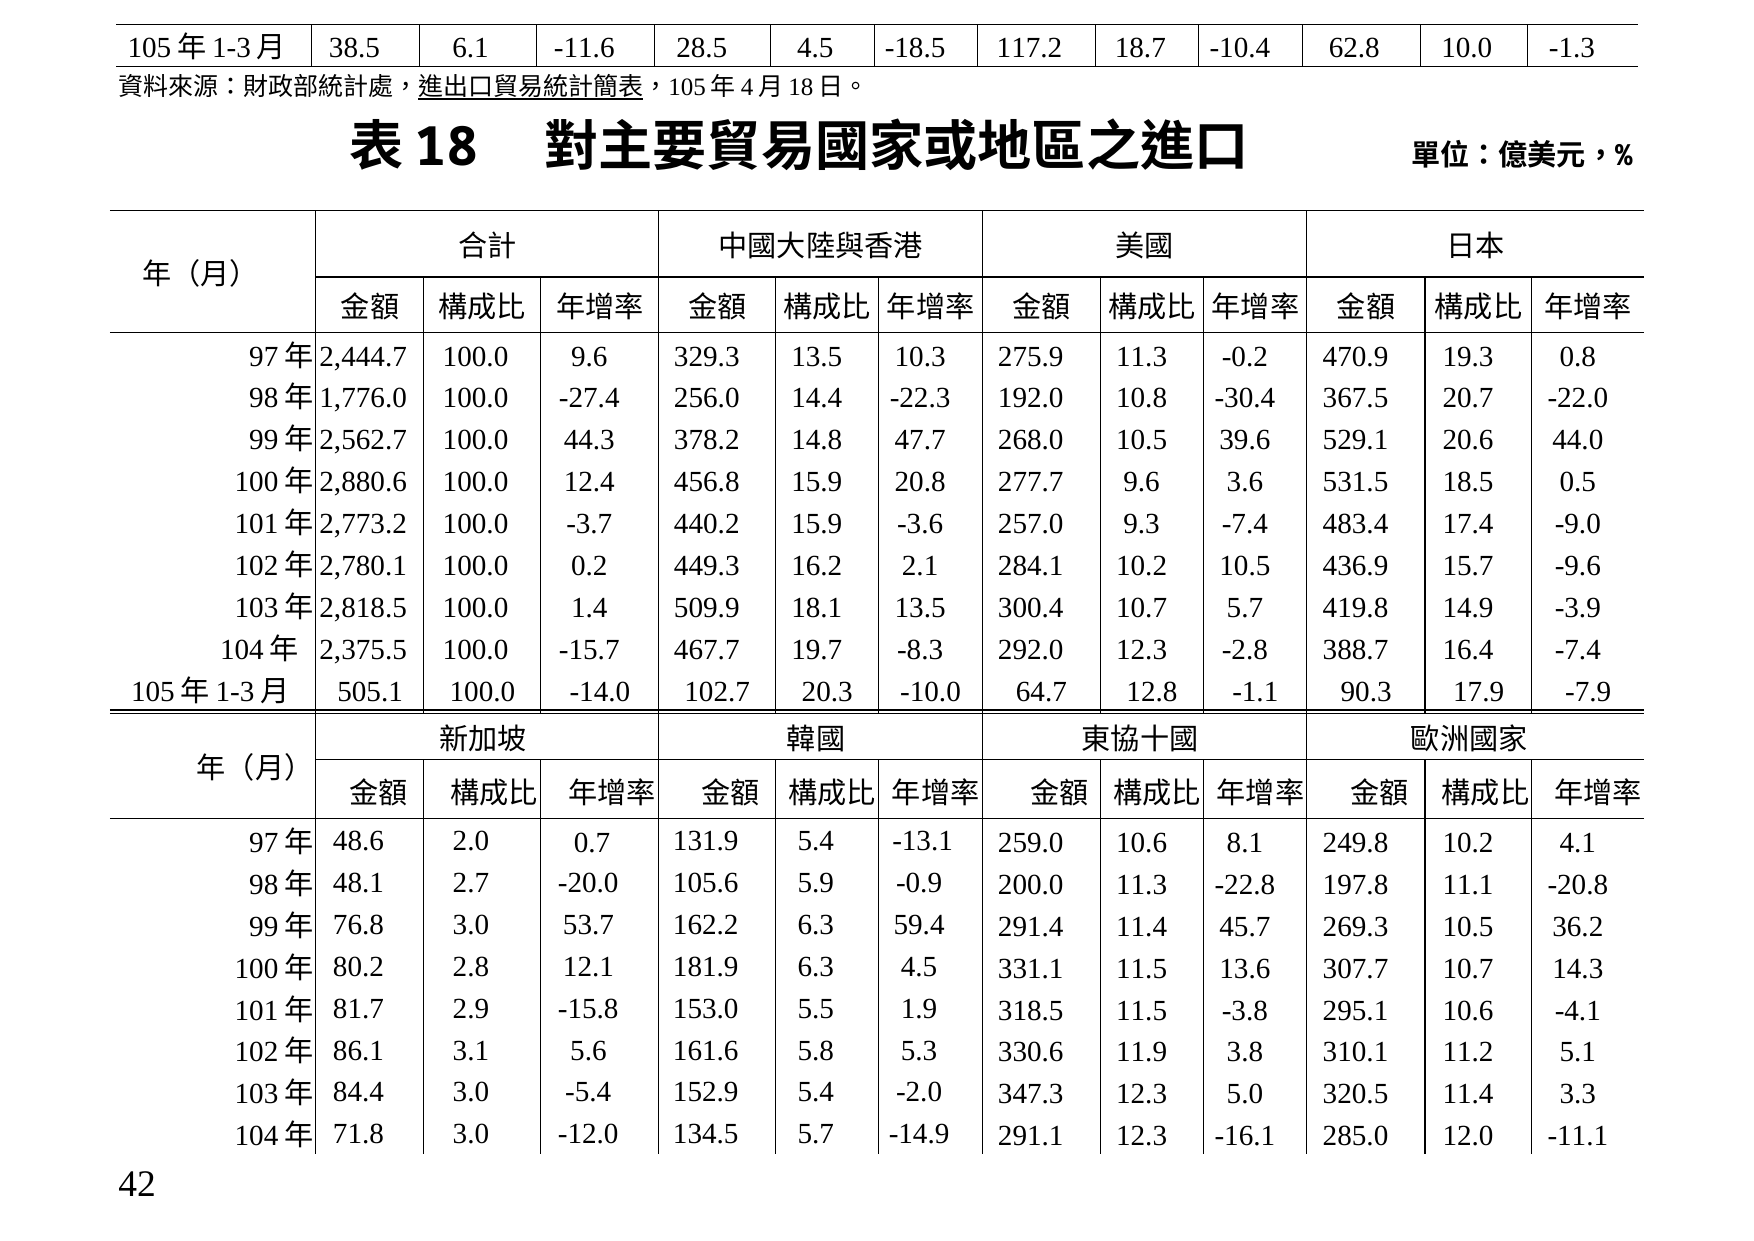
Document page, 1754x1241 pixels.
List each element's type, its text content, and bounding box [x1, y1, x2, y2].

table_cell 20.6 [1426, 416, 1531, 458]
table_cell 295.1 [1307, 987, 1424, 1028]
table_cell -0.2 [1204, 333, 1306, 374]
table_cell 48.6 [316, 819, 423, 861]
table_cell -11.6 [537, 25, 654, 66]
table_cell 5.1 [1532, 1029, 1644, 1070]
table_cell 76.8 [316, 903, 423, 945]
table_cell 新加坡 [316, 714, 658, 759]
table_cell -30.4 [1204, 374, 1306, 416]
table_cell 284.1 [983, 542, 1100, 584]
table_cell 4.5 [771, 25, 874, 66]
table_cell 28.5 [655, 25, 770, 66]
table_cell 12.0 [1426, 1112, 1531, 1154]
table_cell 金額 [983, 278, 1100, 332]
table_cell 構成比 [1101, 278, 1203, 332]
table_cell -2.0 [879, 1070, 982, 1112]
table_cell 153.0 [659, 987, 775, 1028]
table_cell 44.0 [1532, 416, 1644, 458]
table_cell 105年1-3月 [116, 25, 311, 66]
table_cell 10.7 [1426, 945, 1531, 987]
table_cell 13.5 [879, 584, 982, 626]
table_cell 200.0 [983, 861, 1100, 903]
table_cell 86.1 [316, 1029, 423, 1070]
table_cell 483.4 [1307, 500, 1424, 542]
table_cell 104年 [110, 1112, 315, 1154]
table_cell 104年 [110, 626, 315, 667]
table_cell 36.2 [1532, 903, 1644, 945]
table_cell 5.4 [776, 1070, 878, 1112]
table_cell 256.0 [659, 374, 775, 416]
table_cell -22.0 [1532, 374, 1644, 416]
table_cell 13.6 [1204, 945, 1306, 987]
table_cell 3.1 [424, 1029, 540, 1070]
table_cell 構成比 [424, 760, 540, 818]
table_cell 17.9 [1426, 668, 1531, 709]
table_cell 3.6 [1204, 458, 1306, 500]
table_cell 5.9 [776, 861, 878, 903]
table_cell 10.3 [879, 333, 982, 374]
table_cell 6.3 [776, 903, 878, 945]
table_cell 117.2 [978, 25, 1095, 66]
table_cell 18.1 [776, 584, 878, 626]
table_cell 6.1 [420, 25, 536, 66]
table_cell 12.3 [1101, 1070, 1203, 1112]
table_cell 53.7 [541, 903, 658, 945]
table_cell 年增率 [541, 278, 658, 332]
table_cell 100.0 [424, 374, 540, 416]
table_cell -14.9 [879, 1112, 982, 1154]
table_cell 249.8 [1307, 819, 1424, 861]
table_cell 257.0 [983, 500, 1100, 542]
table_cell 年增率 [1204, 278, 1306, 332]
table_cell 45.7 [1204, 903, 1306, 945]
table_cell 4.1 [1532, 819, 1644, 861]
table_cell 14.4 [776, 374, 878, 416]
table_cell 11.4 [1426, 1070, 1531, 1112]
table_header 中國大陸與香港 [659, 211, 982, 276]
table_cell -3.6 [879, 500, 982, 542]
table_cell 9.3 [1101, 500, 1203, 542]
table_cell 12.3 [1101, 626, 1203, 667]
table_cell 5.6 [541, 1029, 658, 1070]
table_cell 12.4 [541, 458, 658, 500]
table_cell 構成比 [1426, 278, 1531, 332]
table_cell 10.5 [1426, 903, 1531, 945]
table_cell 300.4 [983, 584, 1100, 626]
table_cell -3.9 [1532, 584, 1644, 626]
table_cell 金額 [983, 760, 1100, 818]
table_cell 2,780.1 [316, 542, 423, 584]
table_cell 3.3 [1532, 1070, 1644, 1112]
table_cell -15.7 [541, 626, 658, 667]
table_cell 259.0 [983, 819, 1100, 861]
table_cell 4.5 [879, 945, 982, 987]
table_cell 269.3 [1307, 903, 1424, 945]
table_cell 419.8 [1307, 584, 1424, 626]
table_cell 15.7 [1426, 542, 1531, 584]
table_cell 456.8 [659, 458, 775, 500]
table_cell 10.5 [1101, 416, 1203, 458]
table_cell 11.5 [1101, 987, 1203, 1028]
table_header 美國 [983, 211, 1306, 276]
table_cell 102年 [110, 542, 315, 584]
table_cell 20.3 [776, 668, 878, 709]
table_cell 39.6 [1204, 416, 1306, 458]
table_cell 103年 [110, 1070, 315, 1112]
table_cell 17.4 [1426, 500, 1531, 542]
table_cell 197.8 [1307, 861, 1424, 903]
table_cell 19.3 [1426, 333, 1531, 374]
table_cell 18.7 [1096, 25, 1198, 66]
table_cell -7.9 [1532, 668, 1644, 709]
table_cell 金額 [316, 278, 423, 332]
table_cell 年增率 [879, 278, 982, 332]
table_cell -18.5 [875, 25, 977, 66]
table_cell 2,444.7 [316, 333, 423, 374]
table_cell -3.7 [541, 500, 658, 542]
table_cell -22.3 [879, 374, 982, 416]
table_cell 16.2 [776, 542, 878, 584]
table_cell 100.0 [424, 500, 540, 542]
table_cell 0.2 [541, 542, 658, 584]
table_cell 5.7 [1204, 584, 1306, 626]
table_cell 15.9 [776, 500, 878, 542]
table_cell 101年 [110, 500, 315, 542]
table_cell 102年 [110, 1029, 315, 1070]
table_cell 449.3 [659, 542, 775, 584]
table_cell -27.4 [541, 374, 658, 416]
table_cell 1,776.0 [316, 374, 423, 416]
table_cell 318.5 [983, 987, 1100, 1028]
table_cell 10.6 [1101, 819, 1203, 861]
table_cell 12.1 [541, 945, 658, 987]
table_cell 330.6 [983, 1029, 1100, 1070]
table_cell 100.0 [424, 584, 540, 626]
table_cell 10.8 [1101, 374, 1203, 416]
table_cell -10.4 [1199, 25, 1302, 66]
table_cell 467.7 [659, 626, 775, 667]
table_cell 金額 [1307, 278, 1424, 332]
table_cell 年增率 [879, 760, 982, 818]
table_cell -1.3 [1528, 25, 1638, 66]
table_cell -15.8 [541, 987, 658, 1028]
table_cell -9.0 [1532, 500, 1644, 542]
table_cell 100.0 [424, 626, 540, 667]
table_cell 97年 [110, 819, 315, 861]
table_cell 3.0 [424, 1112, 540, 1154]
table_cell 329.3 [659, 333, 775, 374]
table_cell -22.8 [1204, 861, 1306, 903]
table_cell 1.9 [879, 987, 982, 1028]
table_cell 99年 [110, 416, 315, 458]
table_cell 64.7 [983, 668, 1100, 709]
table_cell 年增率 [1204, 760, 1306, 818]
table_cell 347.3 [983, 1070, 1100, 1112]
table_cell 100.0 [424, 542, 540, 584]
table_cell 100.0 [424, 668, 540, 709]
table_cell -7.4 [1532, 626, 1644, 667]
table_cell 8.1 [1204, 819, 1306, 861]
table_cell 100.0 [424, 458, 540, 500]
table_cell 470.9 [1307, 333, 1424, 374]
table_cell 378.2 [659, 416, 775, 458]
table_cell 5.3 [879, 1029, 982, 1070]
table_cell 105.6 [659, 861, 775, 903]
table_cell 2,562.7 [316, 416, 423, 458]
table_cell 18.5 [1426, 458, 1531, 500]
table_cell -10.0 [879, 668, 982, 709]
table_cell 331.1 [983, 945, 1100, 987]
table_cell 5.5 [776, 987, 878, 1028]
table_header 日本 [1307, 211, 1644, 276]
table_cell 3.0 [424, 903, 540, 945]
table_cell 10.6 [1426, 987, 1531, 1028]
table_cell 11.1 [1426, 861, 1531, 903]
table_cell 5.7 [776, 1112, 878, 1154]
table_cell 2.1 [879, 542, 982, 584]
table_cell 97年 [110, 333, 315, 374]
table_cell 金額 [316, 760, 423, 818]
table_cell 構成比 [1426, 760, 1531, 818]
table_cell -16.1 [1204, 1112, 1306, 1154]
table_cell 505.1 [316, 668, 423, 709]
table_cell 15.9 [776, 458, 878, 500]
table_cell 14.9 [1426, 584, 1531, 626]
table_cell -9.6 [1532, 542, 1644, 584]
table_cell 440.2 [659, 500, 775, 542]
table_cell 134.5 [659, 1112, 775, 1154]
table_cell -11.1 [1532, 1112, 1644, 1154]
table_cell 韓國 [659, 714, 982, 759]
table_cell 81.7 [316, 987, 423, 1028]
table_cell 構成比 [776, 760, 878, 818]
table_cell 14.8 [776, 416, 878, 458]
table_cell 0.5 [1532, 458, 1644, 500]
table_cell 2,880.6 [316, 458, 423, 500]
table_cell 11.3 [1101, 861, 1203, 903]
table_cell 5.4 [776, 819, 878, 861]
table_cell 436.9 [1307, 542, 1424, 584]
table_header 合計 [316, 211, 658, 276]
table_cell 10.0 [1421, 25, 1527, 66]
table_cell 388.7 [1307, 626, 1424, 667]
table_cell 2,818.5 [316, 584, 423, 626]
table_cell -3.8 [1204, 987, 1306, 1028]
table_cell -0.9 [879, 861, 982, 903]
table_cell 年增率 [1532, 760, 1644, 818]
subtitle 表18 對主要貿易國家或地區之進口 單位：億美元，% [118, 103, 1636, 182]
table_cell 9.6 [1101, 458, 1203, 500]
table_cell -8.3 [879, 626, 982, 667]
table_cell 307.7 [1307, 945, 1424, 987]
table_cell 100年 [110, 945, 315, 987]
table_cell 3.0 [424, 1070, 540, 1112]
table_cell 285.0 [1307, 1112, 1424, 1154]
table_cell 2,375.5 [316, 626, 423, 667]
table_cell 2,773.2 [316, 500, 423, 542]
table_cell 103年 [110, 584, 315, 626]
table_header 年（月） [110, 211, 315, 332]
table_cell 19.7 [776, 626, 878, 667]
table_cell -1.1 [1204, 668, 1306, 709]
table_cell 年增率 [1532, 278, 1644, 332]
table_cell 181.9 [659, 945, 775, 987]
table_cell 90.3 [1307, 668, 1424, 709]
table_cell 291.1 [983, 1112, 1100, 1154]
table_cell 金額 [659, 760, 775, 818]
table_cell 71.8 [316, 1112, 423, 1154]
table_cell 320.5 [1307, 1070, 1424, 1112]
table_cell 11.9 [1101, 1029, 1203, 1070]
table_cell -2.8 [1204, 626, 1306, 667]
table_cell 20.7 [1426, 374, 1531, 416]
table_cell 2.0 [424, 819, 540, 861]
table_cell 20.8 [879, 458, 982, 500]
table_cell 5.0 [1204, 1070, 1306, 1112]
table_cell 9.6 [541, 333, 658, 374]
table_cell 161.6 [659, 1029, 775, 1070]
table_cell 11.2 [1426, 1029, 1531, 1070]
table_cell 529.1 [1307, 416, 1424, 458]
table_cell 0.8 [1532, 333, 1644, 374]
table_cell 2.9 [424, 987, 540, 1028]
table_cell 構成比 [424, 278, 540, 332]
table_cell 14.3 [1532, 945, 1644, 987]
table_cell 62.8 [1303, 25, 1420, 66]
table_cell 291.4 [983, 903, 1100, 945]
table_cell 16.4 [1426, 626, 1531, 667]
table_cell 101年 [110, 987, 315, 1028]
table_cell 構成比 [1101, 760, 1203, 818]
table_cell -13.1 [879, 819, 982, 861]
table_cell -7.4 [1204, 500, 1306, 542]
table_cell 162.2 [659, 903, 775, 945]
table_cell 0.7 [541, 819, 658, 861]
table_cell 531.5 [1307, 458, 1424, 500]
table_cell 10.5 [1204, 542, 1306, 584]
table_cell -4.1 [1532, 987, 1644, 1028]
table_cell 48.1 [316, 861, 423, 903]
text 資料來源：財政部統計處，進出口貿易統計簡表，105年4月18日。 [118, 67, 1636, 103]
table_cell 47.7 [879, 416, 982, 458]
table_cell 3.8 [1204, 1029, 1306, 1070]
table_cell 10.2 [1426, 819, 1531, 861]
table_cell 6.3 [776, 945, 878, 987]
table_cell 2.8 [424, 945, 540, 987]
table_cell 11.5 [1101, 945, 1203, 987]
table_cell 1.4 [541, 584, 658, 626]
table_cell 構成比 [776, 278, 878, 332]
table_cell 310.1 [1307, 1029, 1424, 1070]
table_cell 年（月） [110, 714, 315, 818]
table_cell 東協十國 [983, 714, 1306, 759]
table_cell 38.5 [312, 25, 419, 66]
table_cell 13.5 [776, 333, 878, 374]
table_cell 509.9 [659, 584, 775, 626]
table_cell 84.4 [316, 1070, 423, 1112]
table_cell -20.8 [1532, 861, 1644, 903]
table_cell 12.8 [1101, 668, 1203, 709]
table_cell 11.3 [1101, 333, 1203, 374]
table_cell 277.7 [983, 458, 1100, 500]
table_cell 102.7 [659, 668, 775, 709]
table_cell 金額 [1307, 760, 1424, 818]
table_cell -5.4 [541, 1070, 658, 1112]
table_cell -20.0 [541, 861, 658, 903]
table_cell 292.0 [983, 626, 1100, 667]
table_cell 105年1-3月 [110, 668, 315, 709]
table_cell 12.3 [1101, 1112, 1203, 1154]
table_cell 金額 [659, 278, 775, 332]
table_cell 268.0 [983, 416, 1100, 458]
table_cell -12.0 [541, 1112, 658, 1154]
table_cell 367.5 [1307, 374, 1424, 416]
table_cell 年增率 [541, 760, 658, 818]
table_cell 5.8 [776, 1029, 878, 1070]
table_cell 275.9 [983, 333, 1100, 374]
table_cell 152.9 [659, 1070, 775, 1112]
table_cell 98年 [110, 374, 315, 416]
table_cell 11.4 [1101, 903, 1203, 945]
table_cell 10.7 [1101, 584, 1203, 626]
table_cell 10.2 [1101, 542, 1203, 584]
table_cell 59.4 [879, 903, 982, 945]
table_cell 2.7 [424, 861, 540, 903]
table_cell 99年 [110, 903, 315, 945]
table_cell 歐洲國家 [1307, 714, 1644, 759]
table_cell 98年 [110, 861, 315, 903]
table_cell 131.9 [659, 819, 775, 861]
table_cell 100.0 [424, 416, 540, 458]
table_cell 44.3 [541, 416, 658, 458]
table_cell 80.2 [316, 945, 423, 987]
table_cell 192.0 [983, 374, 1100, 416]
table_cell 100.0 [424, 333, 540, 374]
table_cell -14.0 [541, 668, 658, 709]
table_cell 100年 [110, 458, 315, 500]
